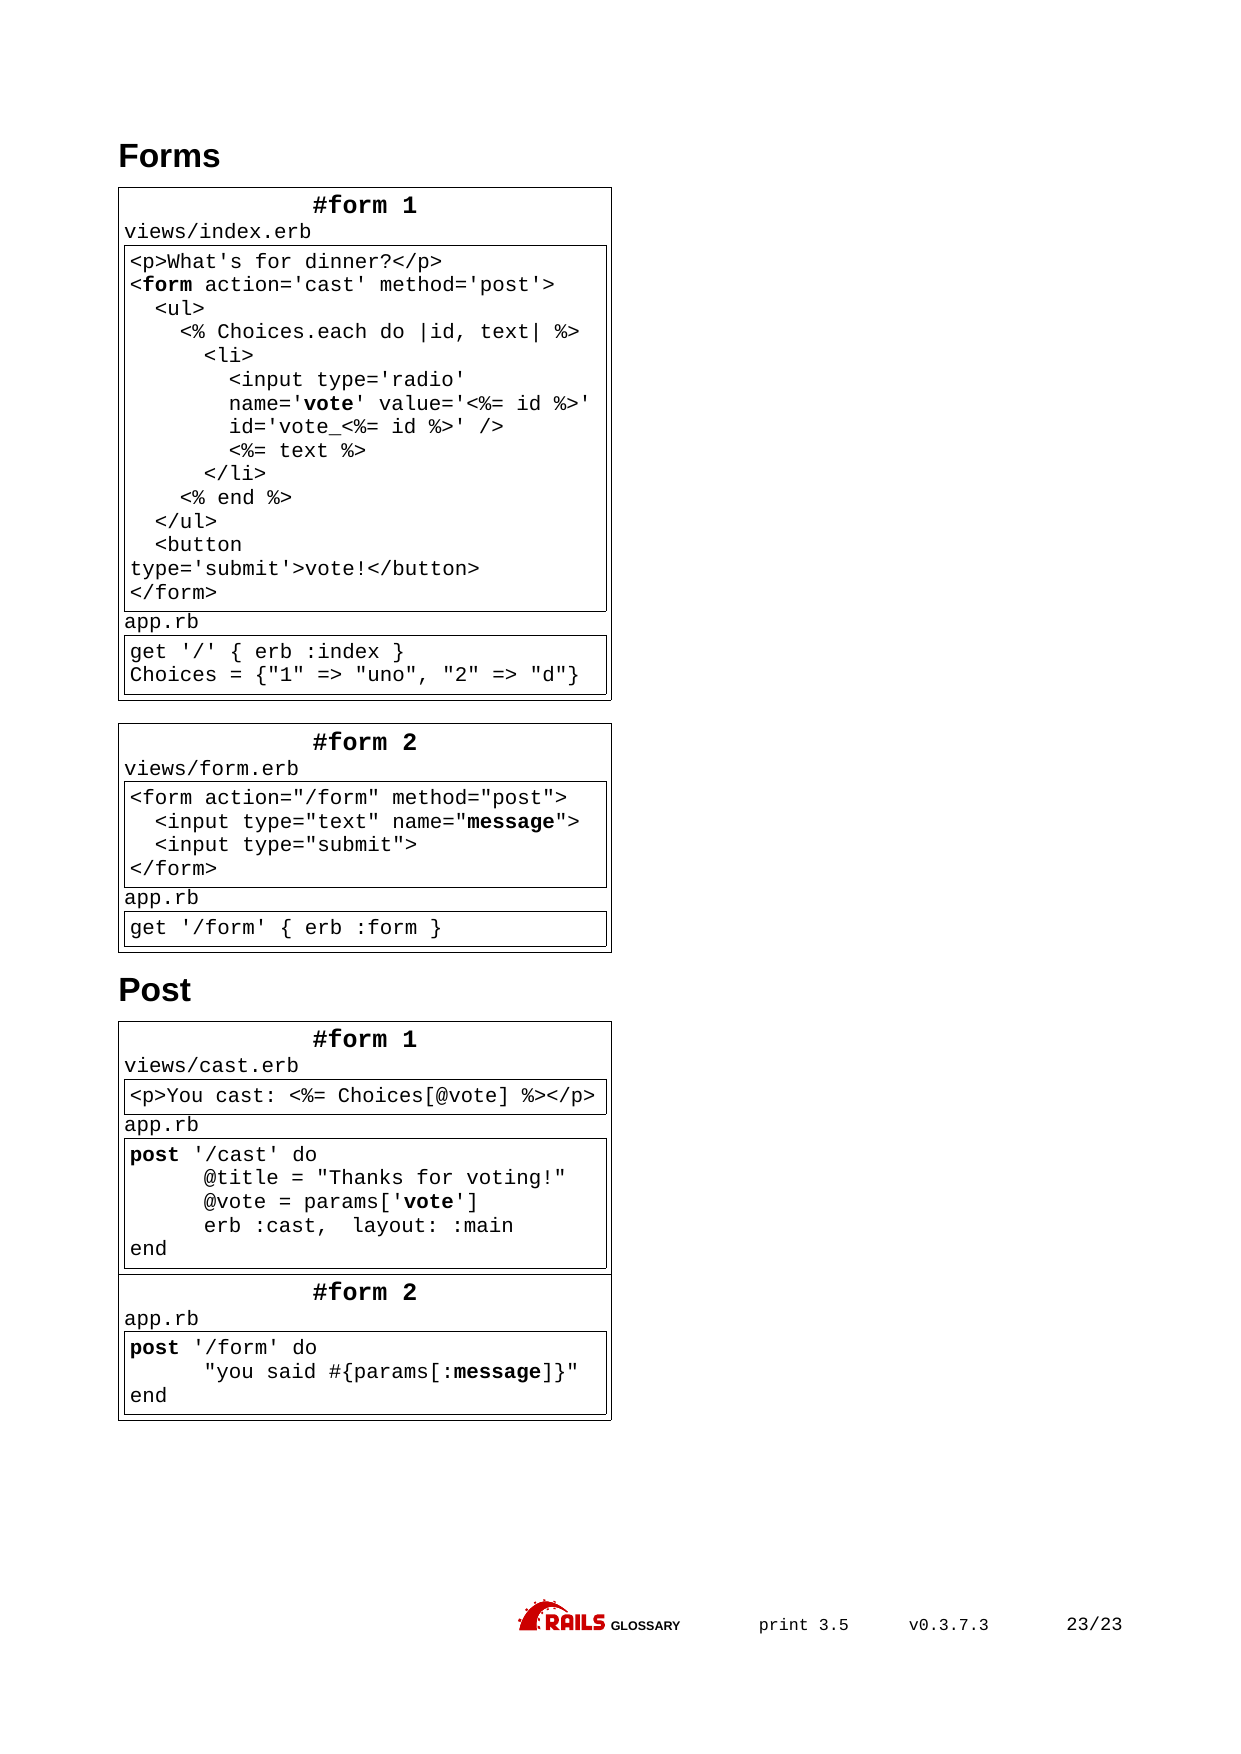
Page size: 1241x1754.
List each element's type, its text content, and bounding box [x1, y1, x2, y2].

table_header get '/' { erb :index } Choices = {"1" => "uno", "2" => "d"} [125, 636, 606, 694]
subtitle Forms [118, 136, 611, 174]
table_cell #form 2 app.rb [119, 1275, 611, 1420]
table_header <p>What's for dinner?</p> <form action='cast' method='post'> <ul> <% Choices.each do |id, text| %> <li> <input type='radio' name='vote' value='<%= id %>' id='vote_<%= id %>' /> <%= text %> </li> <% end %> </ul> <button type='submit'>vote!</button> </form> [125, 246, 606, 611]
table_header #form 1 views/cast.erb app.rb [119, 1022, 611, 1274]
table_header #form 2 views/form.erb app.rb [119, 724, 611, 952]
table_header <p>You cast: <%= Choices[@vote] %></p> [125, 1080, 606, 1114]
table_header <form action="/form" method="post"> <input type="text" name="message"> <input type="submit"> </form> [125, 782, 606, 887]
table_header post '/form' do "you said #{params[:message]}" end [125, 1332, 606, 1414]
table_header #form 1 views/index.erb app.rb [119, 188, 611, 699]
table_header post '/cast' do @title = "Thanks for voting!" @vote = params['vote'] erb :cast, layout: :main end [125, 1139, 606, 1268]
table_header get '/form' { erb :form } [125, 912, 606, 946]
subtitle Post [118, 970, 611, 1009]
